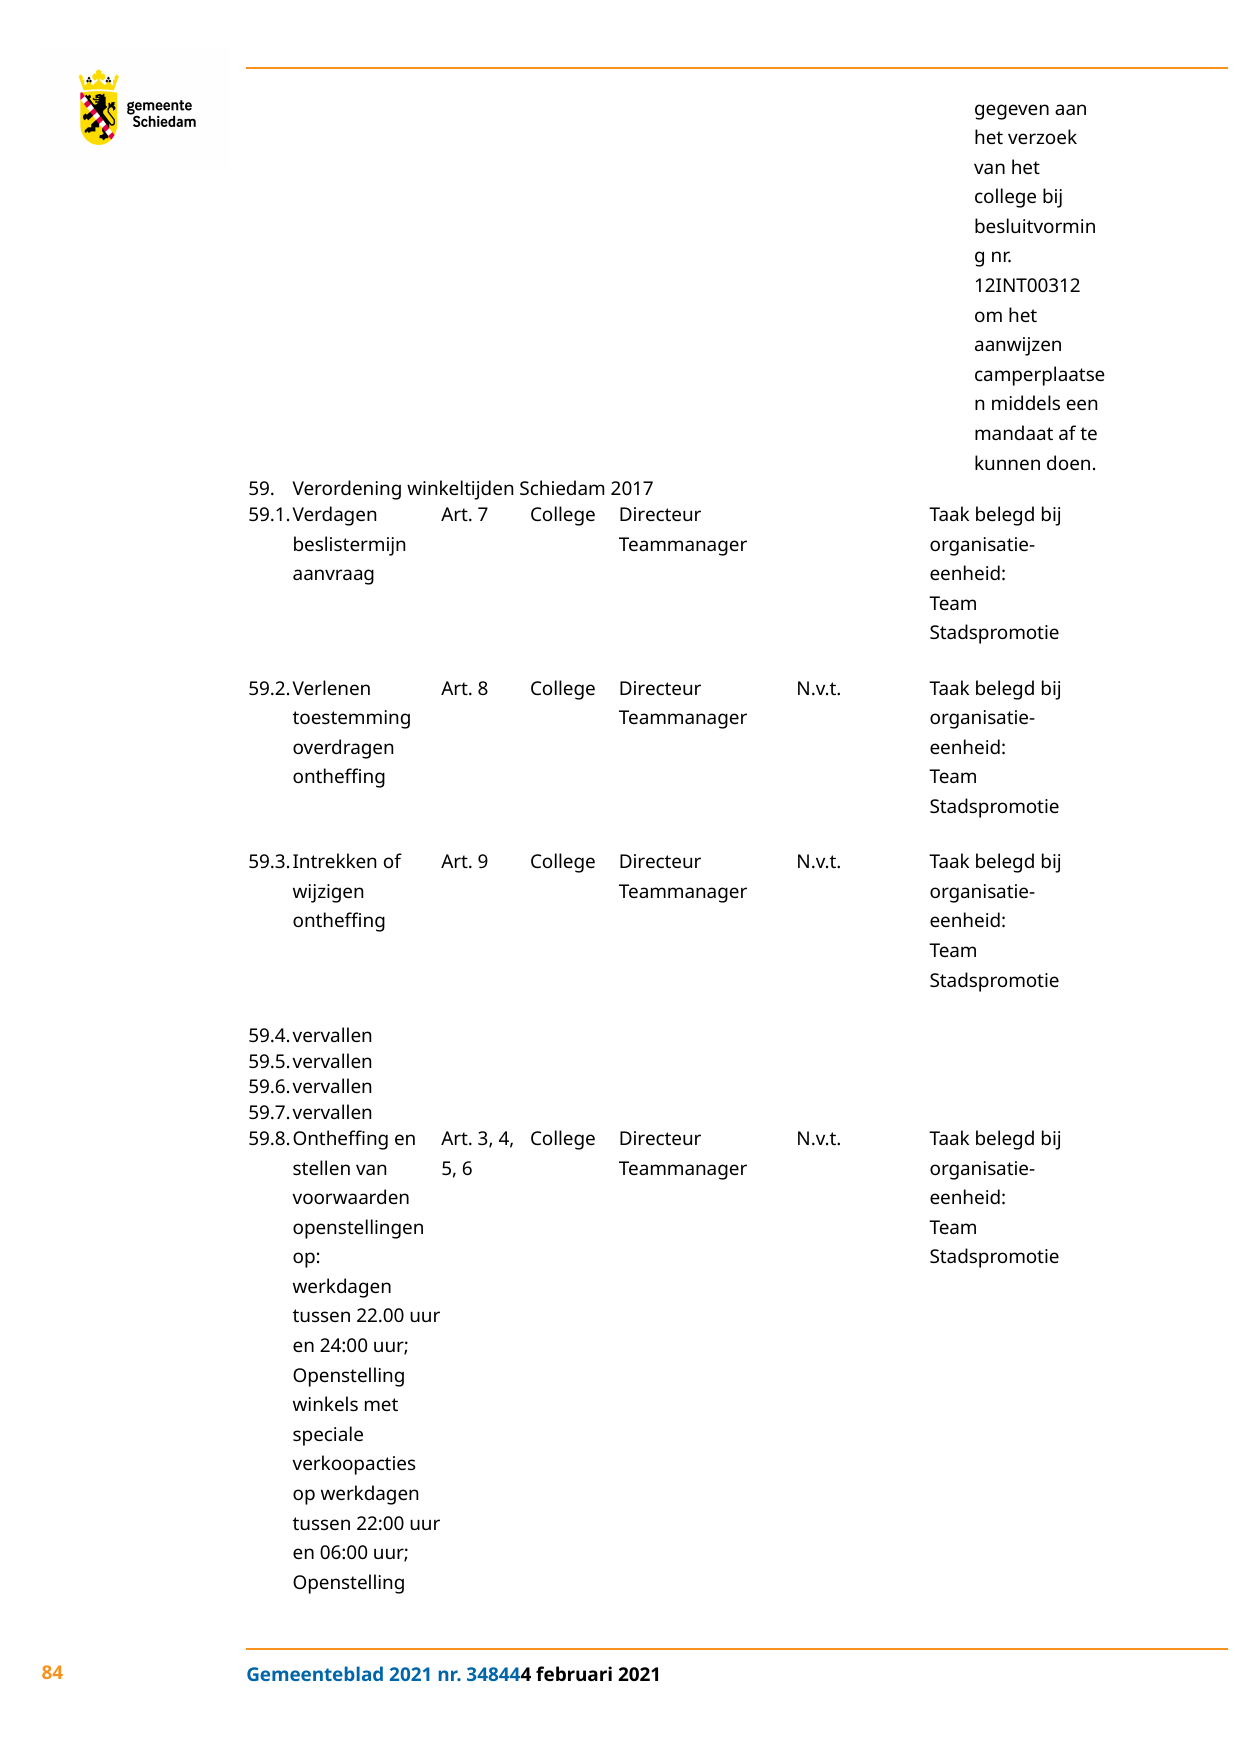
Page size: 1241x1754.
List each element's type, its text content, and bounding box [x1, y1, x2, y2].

table_cell College [530, 501, 619, 675]
table_cell Taak belegd bij organisatie-eenheid: Team Stadspromotie [929, 501, 1063, 675]
table_cell [796, 1022, 929, 1048]
table_cell [663, 95, 707, 476]
table_cell [796, 1099, 929, 1125]
table_cell vervallen [293, 1099, 441, 1125]
table_cell Directeur Teammanager [619, 849, 796, 1022]
table_cell N.v.t. [796, 849, 929, 1022]
table_cell Taak belegd bij organisatie-eenheid: Team Stadspromotie [929, 675, 1063, 848]
table_cell [293, 95, 663, 476]
table_cell 59.1. [248, 501, 292, 675]
table_cell [441, 1048, 530, 1074]
table_cell [441, 1022, 530, 1048]
table_cell [663, 476, 707, 501]
table_cell [708, 476, 841, 501]
table_cell 59.2. [248, 675, 292, 848]
table_cell [929, 1022, 1063, 1048]
table_cell 59.8. [248, 1125, 292, 1594]
table_cell Verlenen toestemming overdragen ontheffing [293, 675, 441, 848]
table_cell vervallen [293, 1074, 441, 1099]
table_cell College [530, 849, 619, 1022]
table_cell Verordening winkeltijden Schiedam 2017 [293, 476, 663, 501]
table_cell [796, 501, 929, 675]
table_cell vervallen [293, 1022, 441, 1048]
table_cell Art. 3, 4, 5, 6 [441, 1125, 530, 1594]
table_cell [974, 476, 1107, 501]
table_cell [441, 1074, 530, 1099]
table_cell Directeur Teammanager [619, 501, 796, 675]
table_cell 59.3. [248, 849, 292, 1022]
table_cell gegeven aan het verzoek van het college bij besluitvorming nr. 12INT00312 om het aanwijzen camperplaatsen middels een mandaat af te kunnen doen. [974, 95, 1107, 476]
table_cell 59.7. [248, 1099, 292, 1125]
table_cell Intrekken of wijzigen ontheffing [293, 849, 441, 1022]
table_cell [530, 1099, 619, 1125]
table_cell Verdagen beslistermijn aanvraag [293, 501, 441, 675]
table_cell Taak belegd bij organisatie-eenheid: Team Stadspromotie [929, 1125, 1063, 1594]
picture [41, 47, 231, 172]
table_cell Art. 7 [441, 501, 530, 675]
table_cell [929, 1099, 1063, 1125]
table_cell Directeur Teammanager [619, 675, 796, 848]
table_cell [619, 1074, 796, 1099]
table_cell [796, 1074, 929, 1099]
table_cell [841, 476, 974, 501]
table_cell Art. 9 [441, 849, 530, 1022]
table_cell [929, 1048, 1063, 1074]
table_cell [619, 1022, 796, 1048]
table_cell Taak belegd bij organisatie-eenheid: Team Stadspromotie [929, 849, 1063, 1022]
table_cell [441, 1099, 530, 1125]
table_cell Ontheffing en stellen van voorwaarden openstellingen op: werkdagen tussen 22.00 uur en 24:00 uur; Openstelling winkels met speciale verkoopacties op werkdagen tussen 22:00 uur en 06:00 uur; Openstelling [293, 1125, 441, 1594]
table_cell [796, 1048, 929, 1074]
table_cell 59. [248, 476, 292, 501]
table_cell [929, 1074, 1063, 1099]
table_cell 59.5. [248, 1048, 292, 1074]
table_cell [708, 95, 841, 476]
table_cell [841, 95, 974, 476]
table_cell College [530, 675, 619, 848]
table_cell [530, 1048, 619, 1074]
table_cell N.v.t. [796, 675, 929, 848]
table_cell Directeur Teammanager [619, 1125, 796, 1594]
table_cell [619, 1048, 796, 1074]
table_cell [248, 95, 292, 476]
table_cell 59.4. [248, 1022, 292, 1048]
table_cell [619, 1099, 796, 1125]
table_cell 59.6. [248, 1074, 292, 1099]
table_cell College [530, 1125, 619, 1594]
table_cell vervallen [293, 1048, 441, 1074]
table_cell Art. 8 [441, 675, 530, 848]
table_cell [530, 1022, 619, 1048]
table_cell N.v.t. [796, 1125, 929, 1594]
table_cell [530, 1074, 619, 1099]
